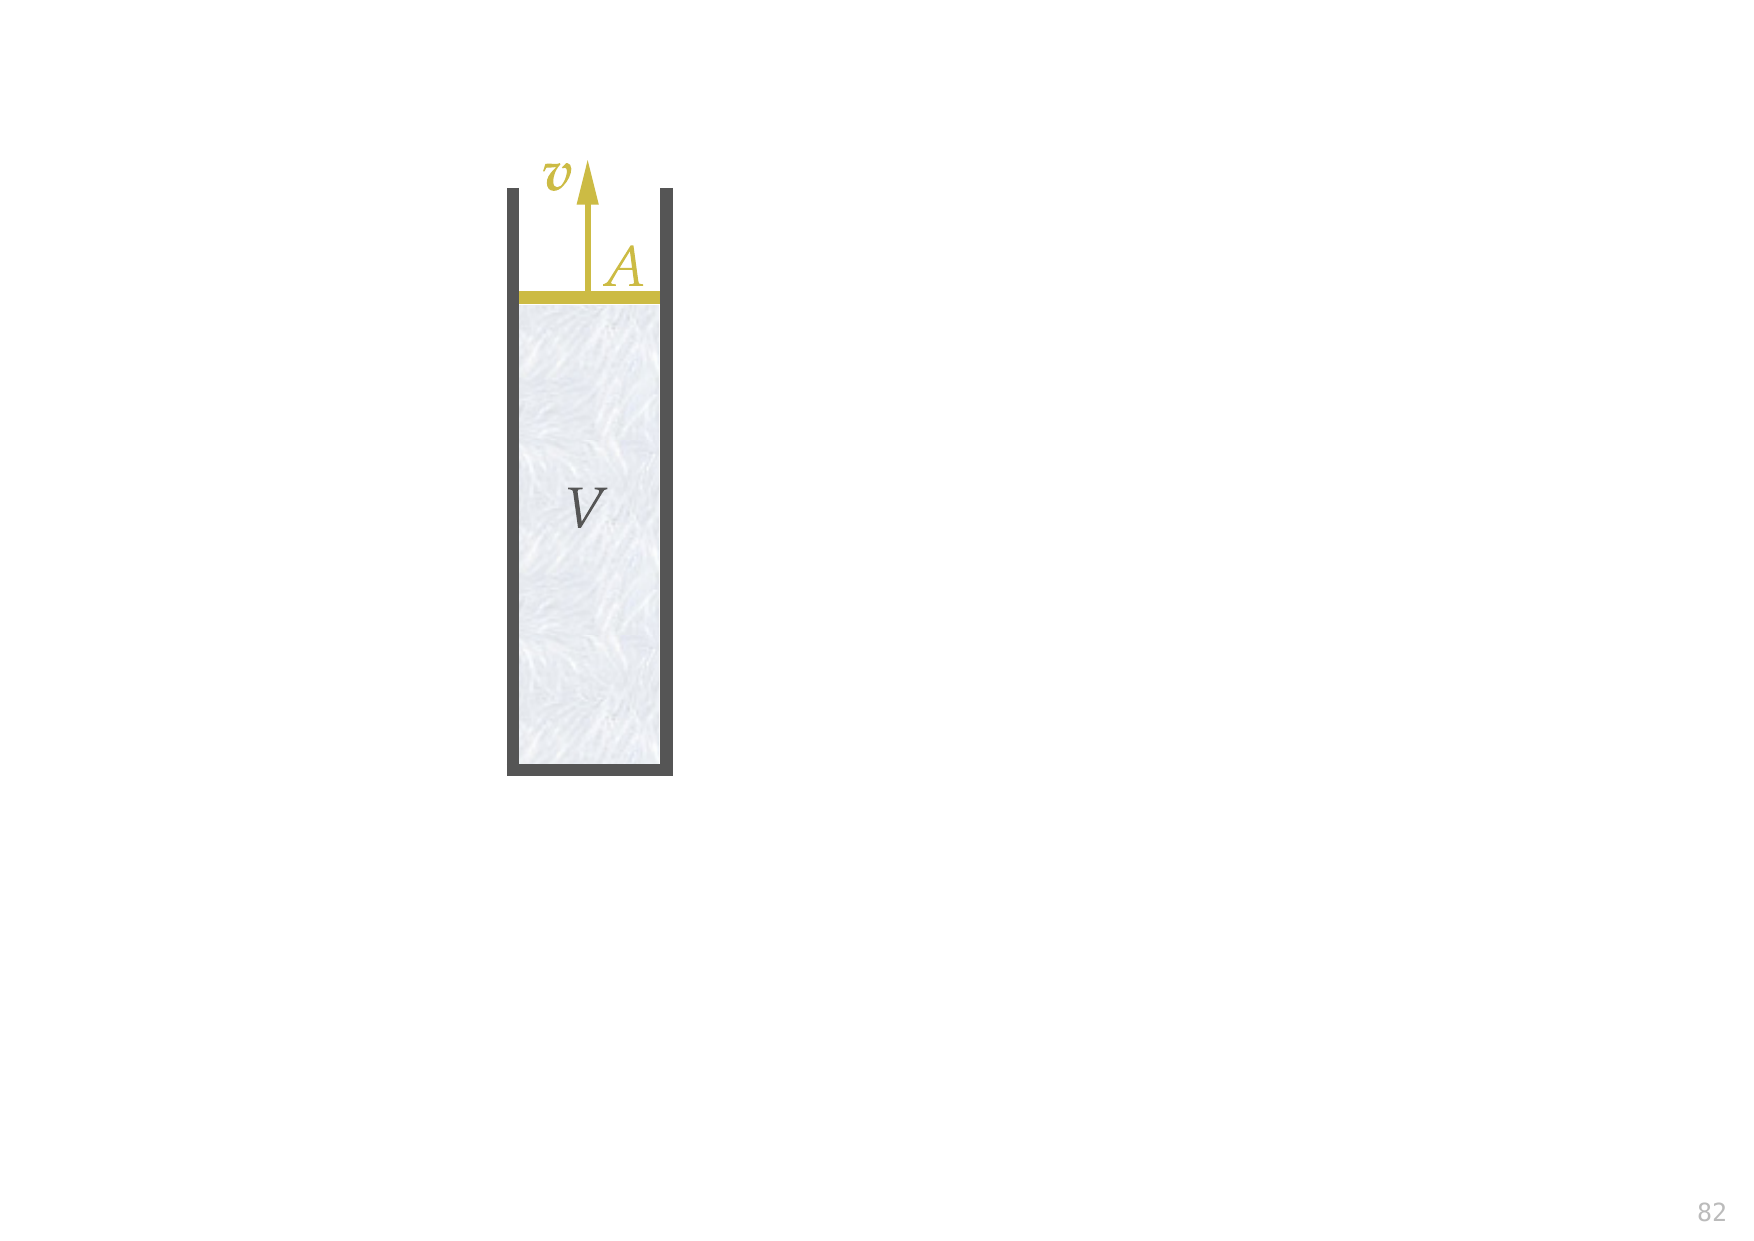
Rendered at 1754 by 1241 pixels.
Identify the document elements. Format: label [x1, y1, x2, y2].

text_box [543, 163, 572, 191]
text_box [519, 305, 660, 764]
text_box [603, 245, 644, 286]
